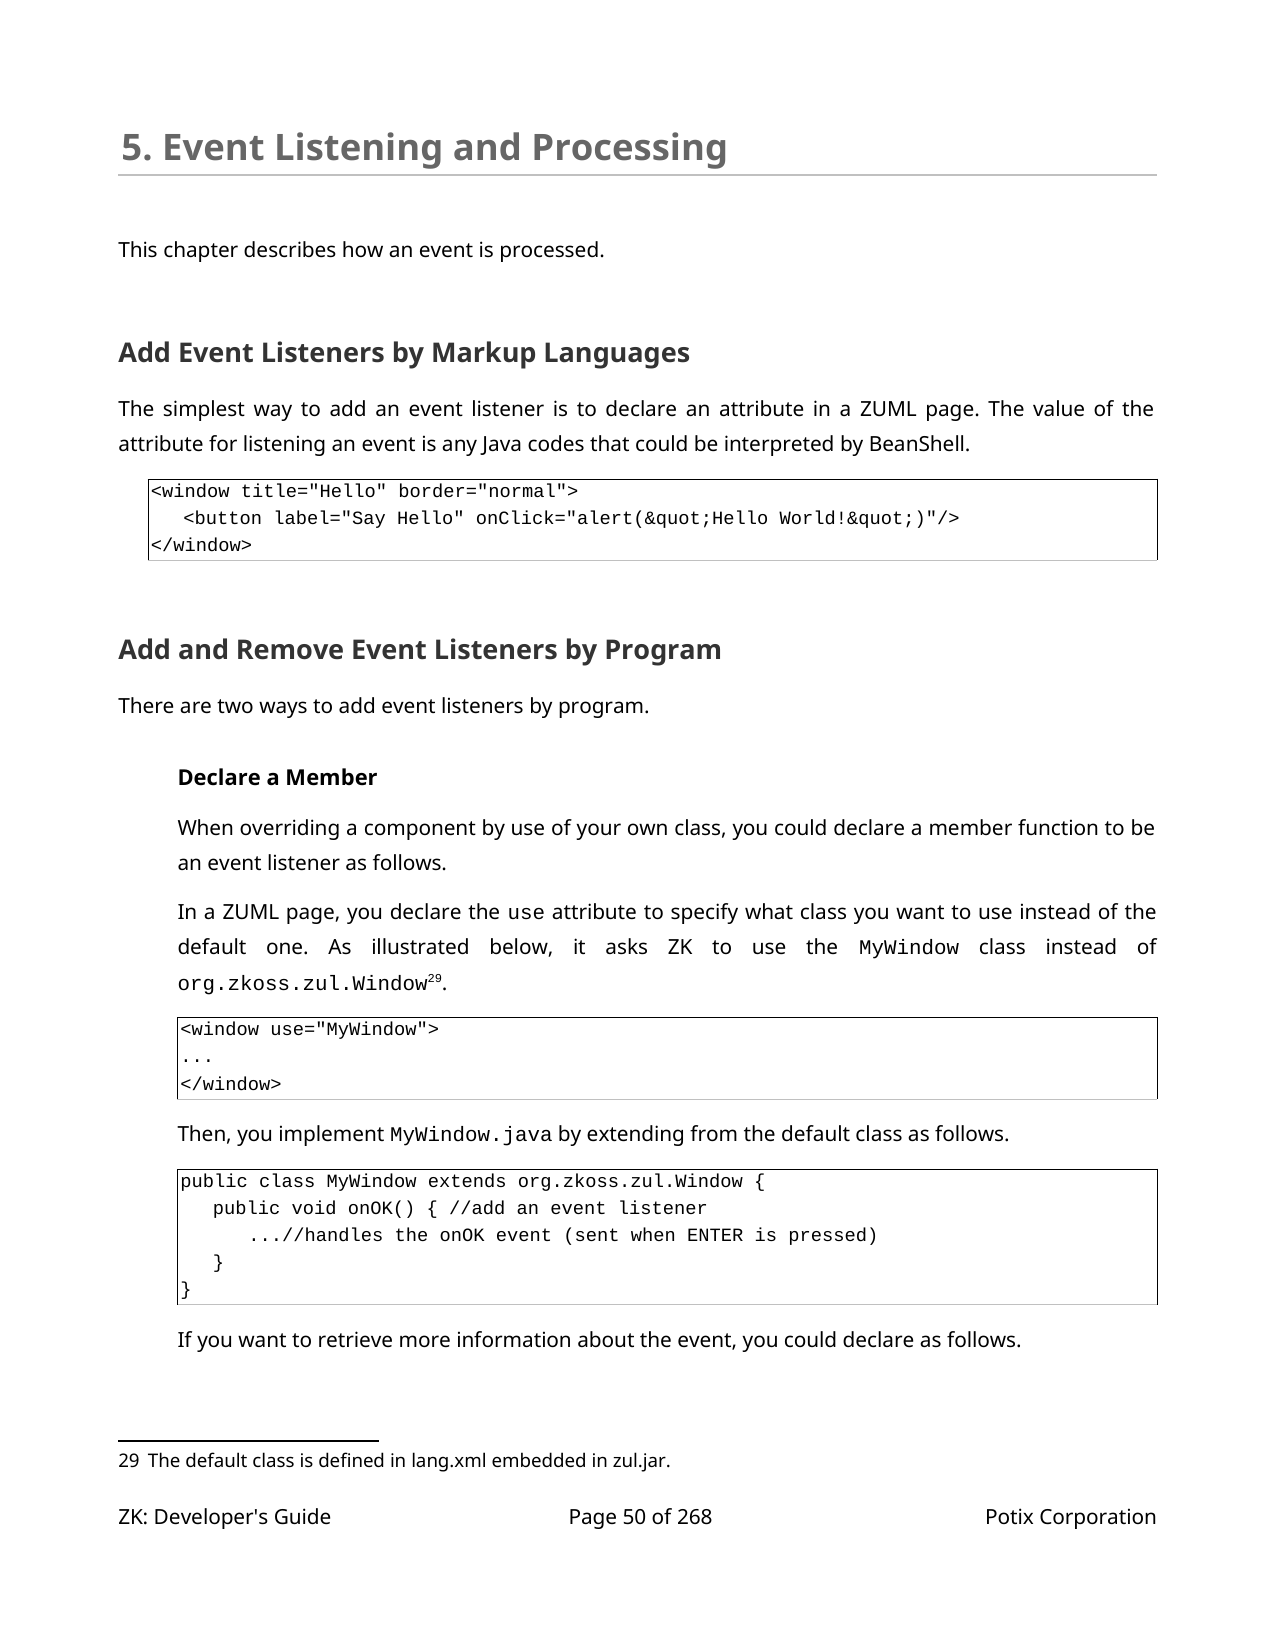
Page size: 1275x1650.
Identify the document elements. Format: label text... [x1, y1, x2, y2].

text } [178, 1277, 1157, 1304]
text Then, you implement MyWindow.java by extending from the default class as follows. [177, 1119, 1157, 1148]
text </window> [149, 533, 1157, 560]
text In a ZUML page, you declare the use attribute to specify what class you want to use instead of the default one. As illustrated below, it asks ZK to use the MyWindow class instead of org.zkoss.zul.Window. [177, 897, 1157, 996]
subtitle 5. Event Listening and Processing [118, 118, 1157, 174]
text This chapter describes how an event is processed. [118, 235, 1157, 263]
subtitle Add Event Listeners by Markup Languages [118, 334, 1157, 371]
text The simplest way to add an event listener is to declare an attribute in a ZUML page. The value of the attribute for listening an event is any Java codes that could be interpreted by BeanShell. [118, 394, 1157, 458]
text <button label="Say Hello" onClick="alert(&quot;Hello World!&quot;)"/> [149, 506, 1157, 530]
subtitle Declare a Member [177, 762, 1157, 792]
text </window> [178, 1071, 1157, 1099]
text public void onOK() { //add an event listener [178, 1196, 1157, 1220]
subtitle Add and Remove Event Listeners by Program [118, 631, 1157, 668]
text <window use="MyWindow"> [178, 1018, 1157, 1041]
text } [178, 1250, 1157, 1274]
text When overriding a component by use of your own class, you could declare a member function to be an event listener as follows. [177, 813, 1157, 876]
text public class MyWindow extends org.zkoss.zul.Window { [178, 1170, 1157, 1193]
text There are two ways to add event listeners by program. [118, 691, 1157, 719]
text <window title="Hello" border="normal"> [149, 480, 1157, 503]
text ...//handles the onOK event (sent when ENTER is pressed) [178, 1223, 1157, 1247]
text ... [178, 1044, 1157, 1068]
text The default class is defined in lang.xml embedded in zul.jar. [118, 1447, 1157, 1473]
text If you want to retrieve more information about the event, you could declare as follows. [177, 1325, 1157, 1353]
